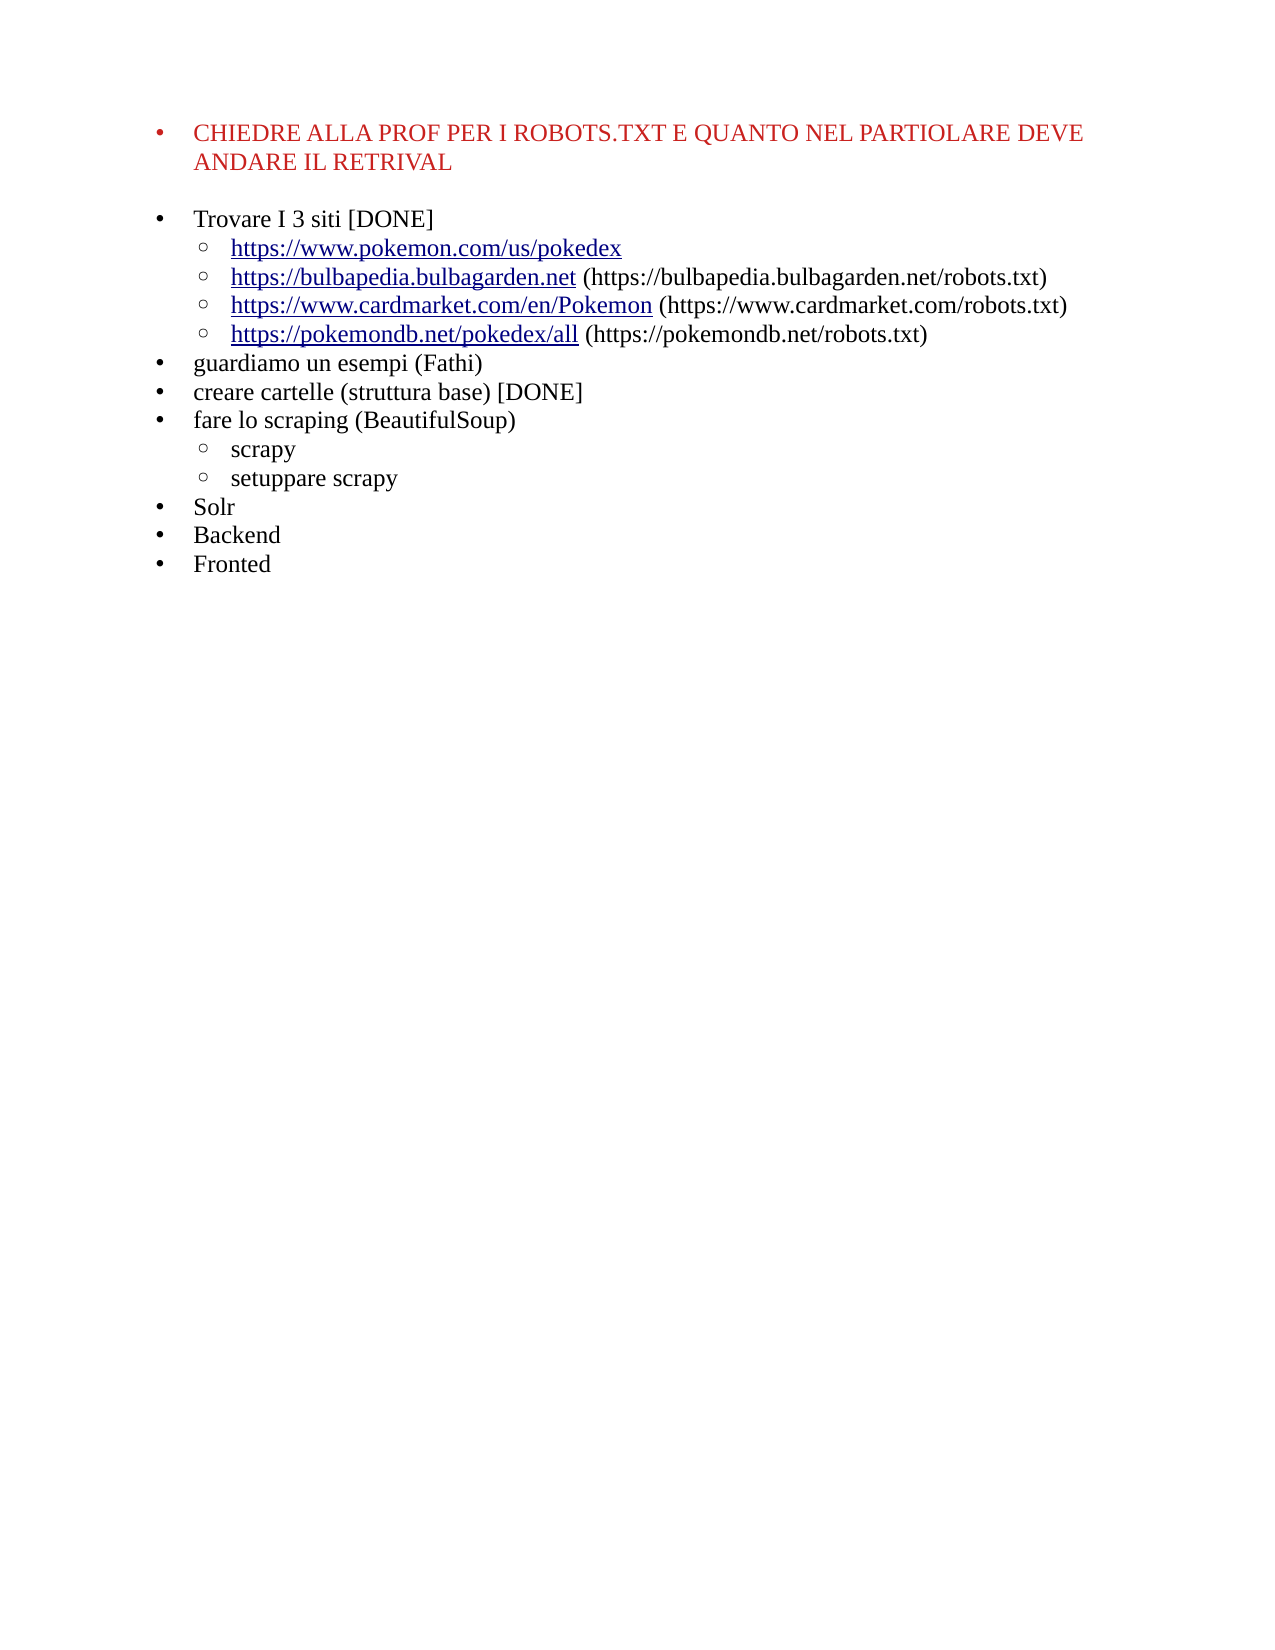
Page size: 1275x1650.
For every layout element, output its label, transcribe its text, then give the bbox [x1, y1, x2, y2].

list Fronted [156, 549, 1157, 578]
list https://pokemondb.net/pokedex/all (https://pokemondb.net/robots.txt) [193, 319, 1157, 348]
list https://bulbapedia.bulbagarden.net (https://bulbapedia.bulbagarden.net/robots.txt) [193, 262, 1157, 291]
list Backend [156, 521, 1157, 549]
list setuppare scrapy [193, 463, 1157, 492]
list guardiamo un esempi (Fathi) [156, 348, 1157, 377]
list Solr [156, 492, 1157, 521]
list https://www.cardmarket.com/en/Pokemon (https://www.cardmarket.com/robots.txt) [193, 291, 1157, 319]
list https://www.pokemon.com/us/pokedex [193, 233, 1157, 262]
list Trovare I 3 siti [DONE] [156, 204, 1157, 233]
list CHIEDRE ALLA PROF PER I ROBOTS.TXT E QUANTO NEL PARTIOLARE DEVE ANDARE IL RETRIVAL [156, 118, 1157, 176]
list scrapy [193, 434, 1157, 463]
list creare cartelle (struttura base) [DONE] [156, 377, 1157, 406]
list fare lo scraping (BeautifulSoup) [156, 406, 1157, 434]
